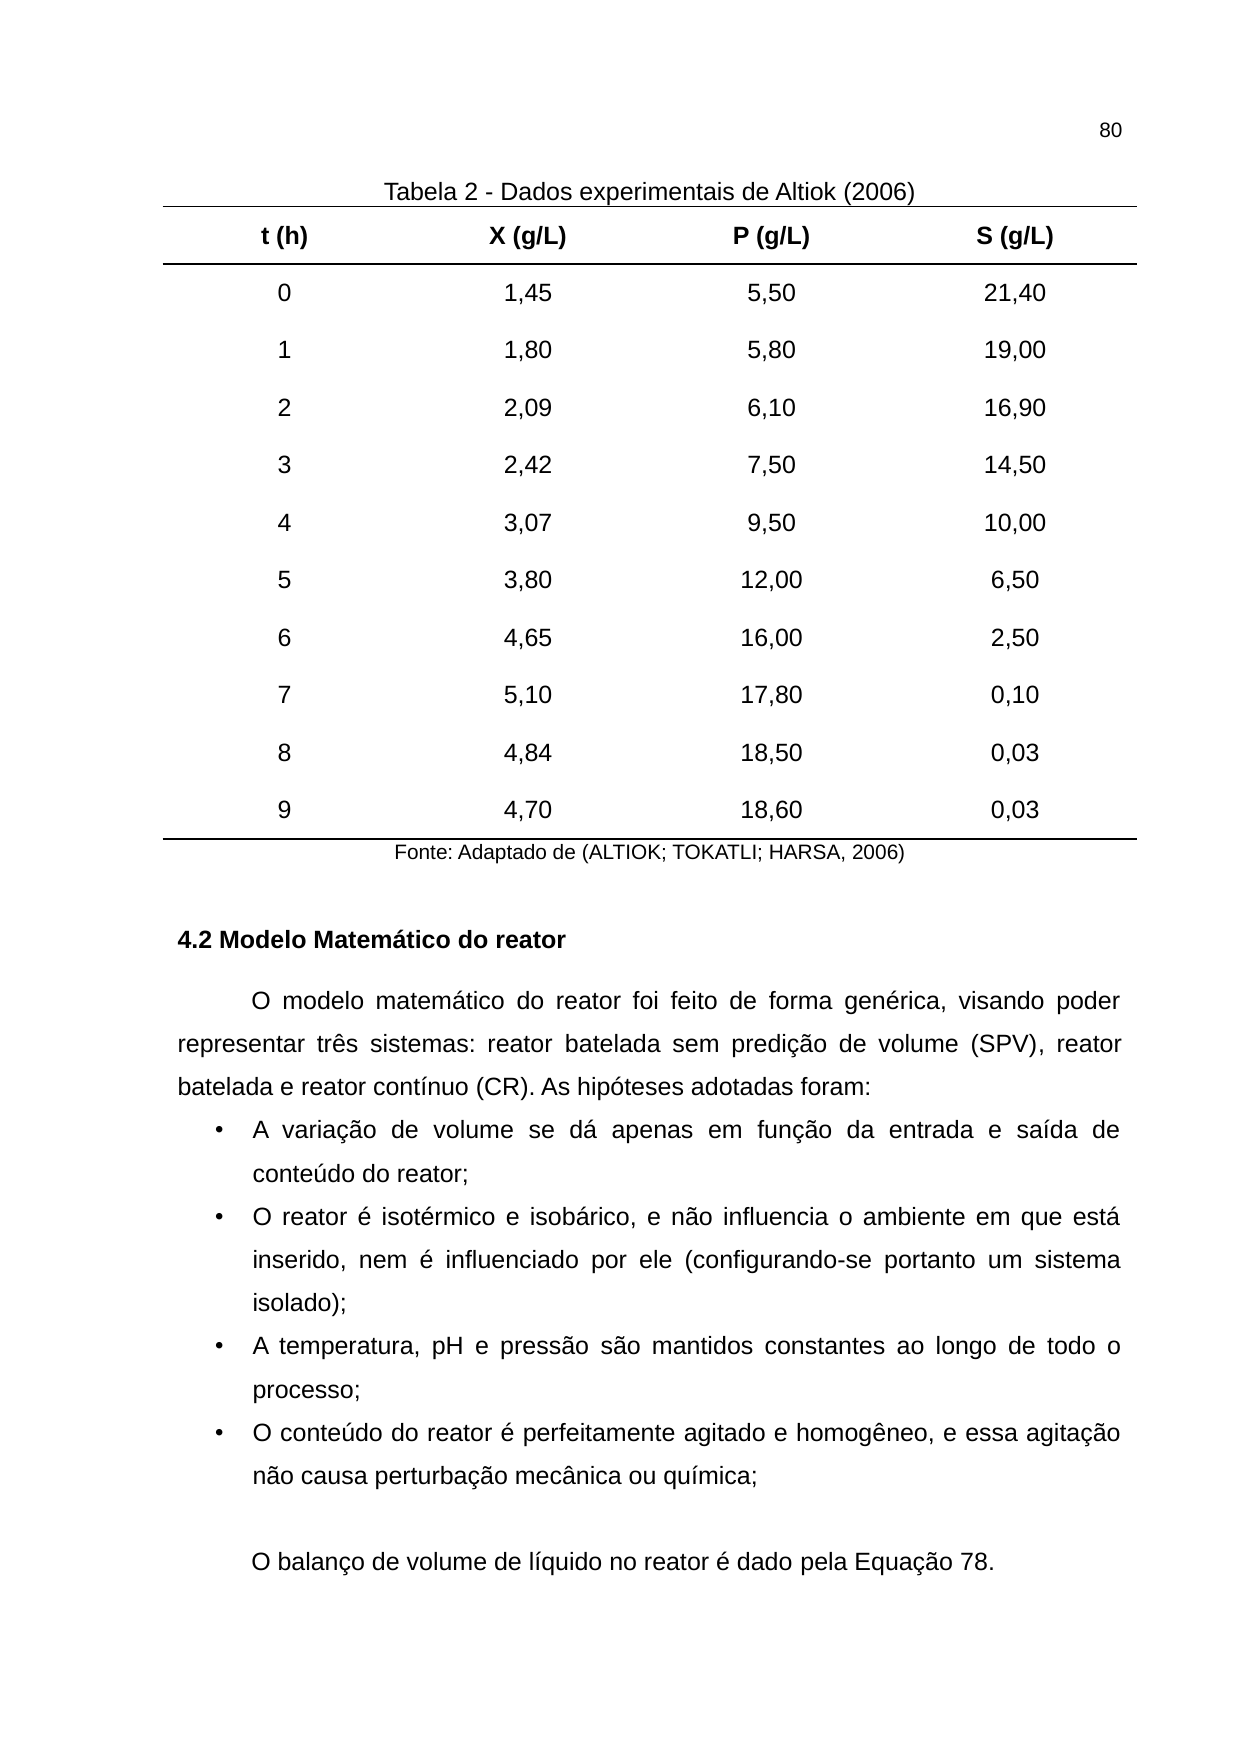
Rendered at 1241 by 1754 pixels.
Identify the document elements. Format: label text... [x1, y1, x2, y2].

table_cell 3,07 [406, 493, 649, 551]
table_cell 2 [163, 378, 406, 436]
text O modelo matemático do reator foi feito de forma genérica, visando poder representar três sistemas: reator batelada sem predição de volume (SPV), reator batelada e reator contínuo (CR). As hipóteses adotadas foram: [177, 986, 1122, 1101]
text Fonte: Adaptado de (ALTIOK; TOKATLI; HARSA, 2006) [177, 840, 1122, 864]
table_cell 0,03 [893, 723, 1137, 781]
table_cell 18,60 [650, 781, 893, 838]
table_cell 19,00 [893, 321, 1137, 378]
table_cell 5,10 [406, 666, 649, 723]
table_header S (g/L) [893, 207, 1137, 263]
list O reator é isotérmico e isobárico, e não influencia o ambiente em que está inserido, nem é influenciado por ele (configurando-se portanto um sistema isolado); [215, 1202, 1122, 1317]
subtitle Modelo Matemático do reator [177, 925, 1122, 954]
table_cell 4,65 [406, 608, 649, 666]
table_cell 2,42 [406, 436, 649, 493]
text Tabela 2 - Dados experimentais de Altiok (2006) [177, 177, 1122, 206]
list A temperatura, pH e pressão são mantidos constantes ao longo de todo o processo; [215, 1331, 1122, 1403]
table_cell 4,70 [406, 781, 649, 838]
table_cell 9 [163, 781, 406, 838]
table_cell 10,00 [893, 493, 1137, 551]
table_cell 1,45 [406, 265, 649, 321]
table_cell 12,00 [650, 551, 893, 608]
table_cell 6,50 [893, 551, 1137, 608]
table_cell 17,80 [650, 666, 893, 723]
table_cell 6,10 [650, 378, 893, 436]
table_cell 18,50 [650, 723, 893, 781]
list O conteúdo do reator é perfeitamente agitado e homogêneo, e essa agitação não causa perturbação mecânica ou química; [215, 1418, 1122, 1490]
table_cell 7,50 [650, 436, 893, 493]
table_cell 14,50 [893, 436, 1137, 493]
table_cell 16,00 [650, 608, 893, 666]
table_cell 1,80 [406, 321, 649, 378]
table_cell 2,09 [406, 378, 649, 436]
table_cell 3 [163, 436, 406, 493]
table_cell 5 [163, 551, 406, 608]
table_cell 0,03 [893, 781, 1137, 838]
table_cell 2,50 [893, 608, 1137, 666]
table_cell 5,50 [650, 265, 893, 321]
table_cell 7 [163, 666, 406, 723]
table_header t (h) [163, 207, 406, 263]
table_cell 1 [163, 321, 406, 378]
table_cell 0 [163, 265, 406, 321]
table_cell 21,40 [893, 265, 1137, 321]
table_header P (g/L) [650, 207, 893, 263]
table_cell 16,90 [893, 378, 1137, 436]
table_cell 8 [163, 723, 406, 781]
table_cell 9,50 [650, 493, 893, 551]
table_cell 4 [163, 493, 406, 551]
table_cell 3,80 [406, 551, 649, 608]
table_header X (g/L) [406, 207, 649, 263]
table_cell 6 [163, 608, 406, 666]
list A variação de volume se dá apenas em função da entrada e saída de conteúdo do reator; [215, 1116, 1122, 1187]
table_cell 4,84 [406, 723, 649, 781]
table_cell 5,80 [650, 321, 893, 378]
table_cell 0,10 [893, 666, 1137, 723]
text O balanço de volume de líquido no reator é dado pela Equação 78. [177, 1547, 1122, 1576]
